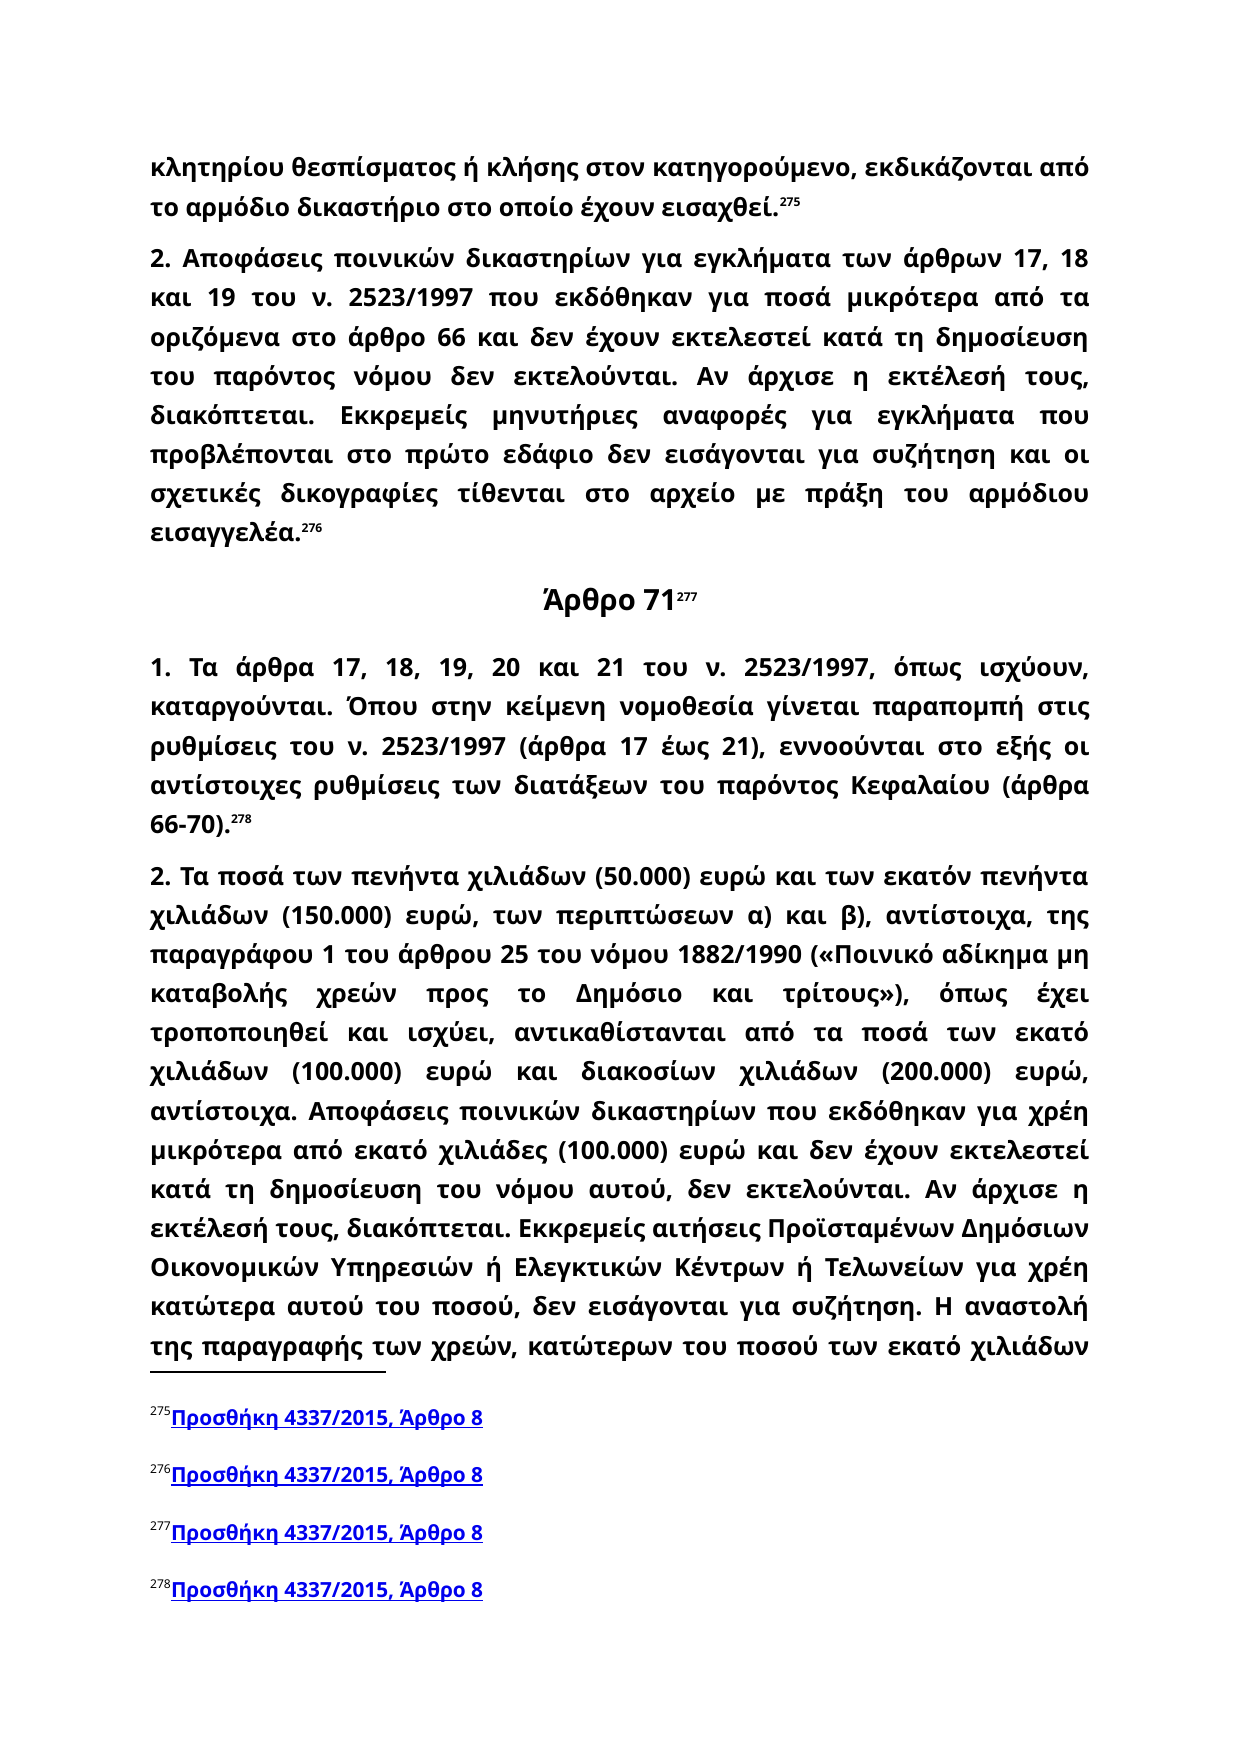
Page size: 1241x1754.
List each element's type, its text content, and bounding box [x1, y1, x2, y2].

text κλητηρίου θεσπίσματος ή κλήσης στον κατηγορούμενο, εκδικάζονται από το αρμόδιο δικαστήριο στο οποίο έχουν εισαχθεί. [150, 150, 1090, 223]
text Προσθήκη 4337/2015, Άρθρο 8 [150, 1576, 1090, 1604]
text 2. Τα ποσά των πενήντα χιλιάδων (50.000) ευρώ και των εκατόν πενήντα χιλιάδων (150.000) ευρώ, των περιπτώσεων α) και β), αντίστοιχα, της παραγράφου 1 του άρθρου 25 του νόμου 1882/1990 («Ποινικό αδίκημα μη καταβολής χρεών προς το Δημόσιο και τρίτους»), όπως έχει τροποποιηθεί και ισχύει, αντικαθίστανται από τα ποσά των εκατό χιλιάδων (100.000) ευρώ και διακοσίων χιλιάδων (200.000) ευρώ, αντίστοιχα. Αποφάσεις ποινικών δικαστηρίων που εκδόθηκαν για χρέη μικρότερα από εκατό χιλιάδες (100.000) ευρώ και δεν έχουν εκτελεστεί κατά τη δημοσίευση του νόμου αυτού, δεν εκτελούνται. Αν άρχισε η εκτέλεσή τους, διακόπτεται. Εκκρεμείς αιτήσεις Προϊσταμένων Δημόσιων Οικονομικών Υπηρεσιών ή Ελεγκτικών Κέντρων ή Τελωνείων για χρέη κατώτερα αυτού του ποσού, δεν εισάγονται για συζήτηση. Η αναστολή της παραγραφής των χρεών, κατώτερων του ποσού των εκατό χιλιάδων [150, 858, 1090, 1362]
text Προσθήκη 4337/2015, Άρθρο 8 [150, 1460, 1090, 1489]
text Προσθήκη 4337/2015, Άρθρο 8 [150, 1403, 1090, 1431]
text Προσθήκη 4337/2015, Άρθρο 8 [150, 1518, 1090, 1546]
text 2. Αποφάσεις ποινικών δικαστηρίων για εγκλήματα των άρθρων 17, 18 και 19 του ν. 2523/1997 που εκδόθηκαν για ποσά μικρότερα από τα οριζόμενα στο άρθρο 66 και δεν έχουν εκτελεστεί κατά τη δημοσίευση του παρόντος νόμου δεν εκτελούνται. Αν άρχισε η εκτέλεσή τους, διακόπτεται. Εκκρεμείς μηνυτήριες αναφορές για εγκλήματα που προβλέπονται στο πρώτο εδάφιο δεν εισάγονται για συζήτηση και οι σχετικές δικογραφίες τίθενται στο αρχείο με πράξη του αρμόδιου εισαγγελέα. [150, 241, 1090, 549]
text 1. Τα άρθρα 17, 18, 19, 20 και 21 του ν. 2523/1997, όπως ισχύουν, καταργούνται. Όπου στην κείμενη νομοθεσία γίνεται παραπομπή στις ρυθμίσεις του ν. 2523/1997 (άρθρα 17 έως 21), εννοούνται στο εξής οι αντίστοιχες ρυθμίσεις των διατάξεων του παρόντος Κεφαλαίου (άρθρα 66-70). [150, 650, 1090, 841]
subtitle Άρθρο 71 [150, 579, 1090, 619]
